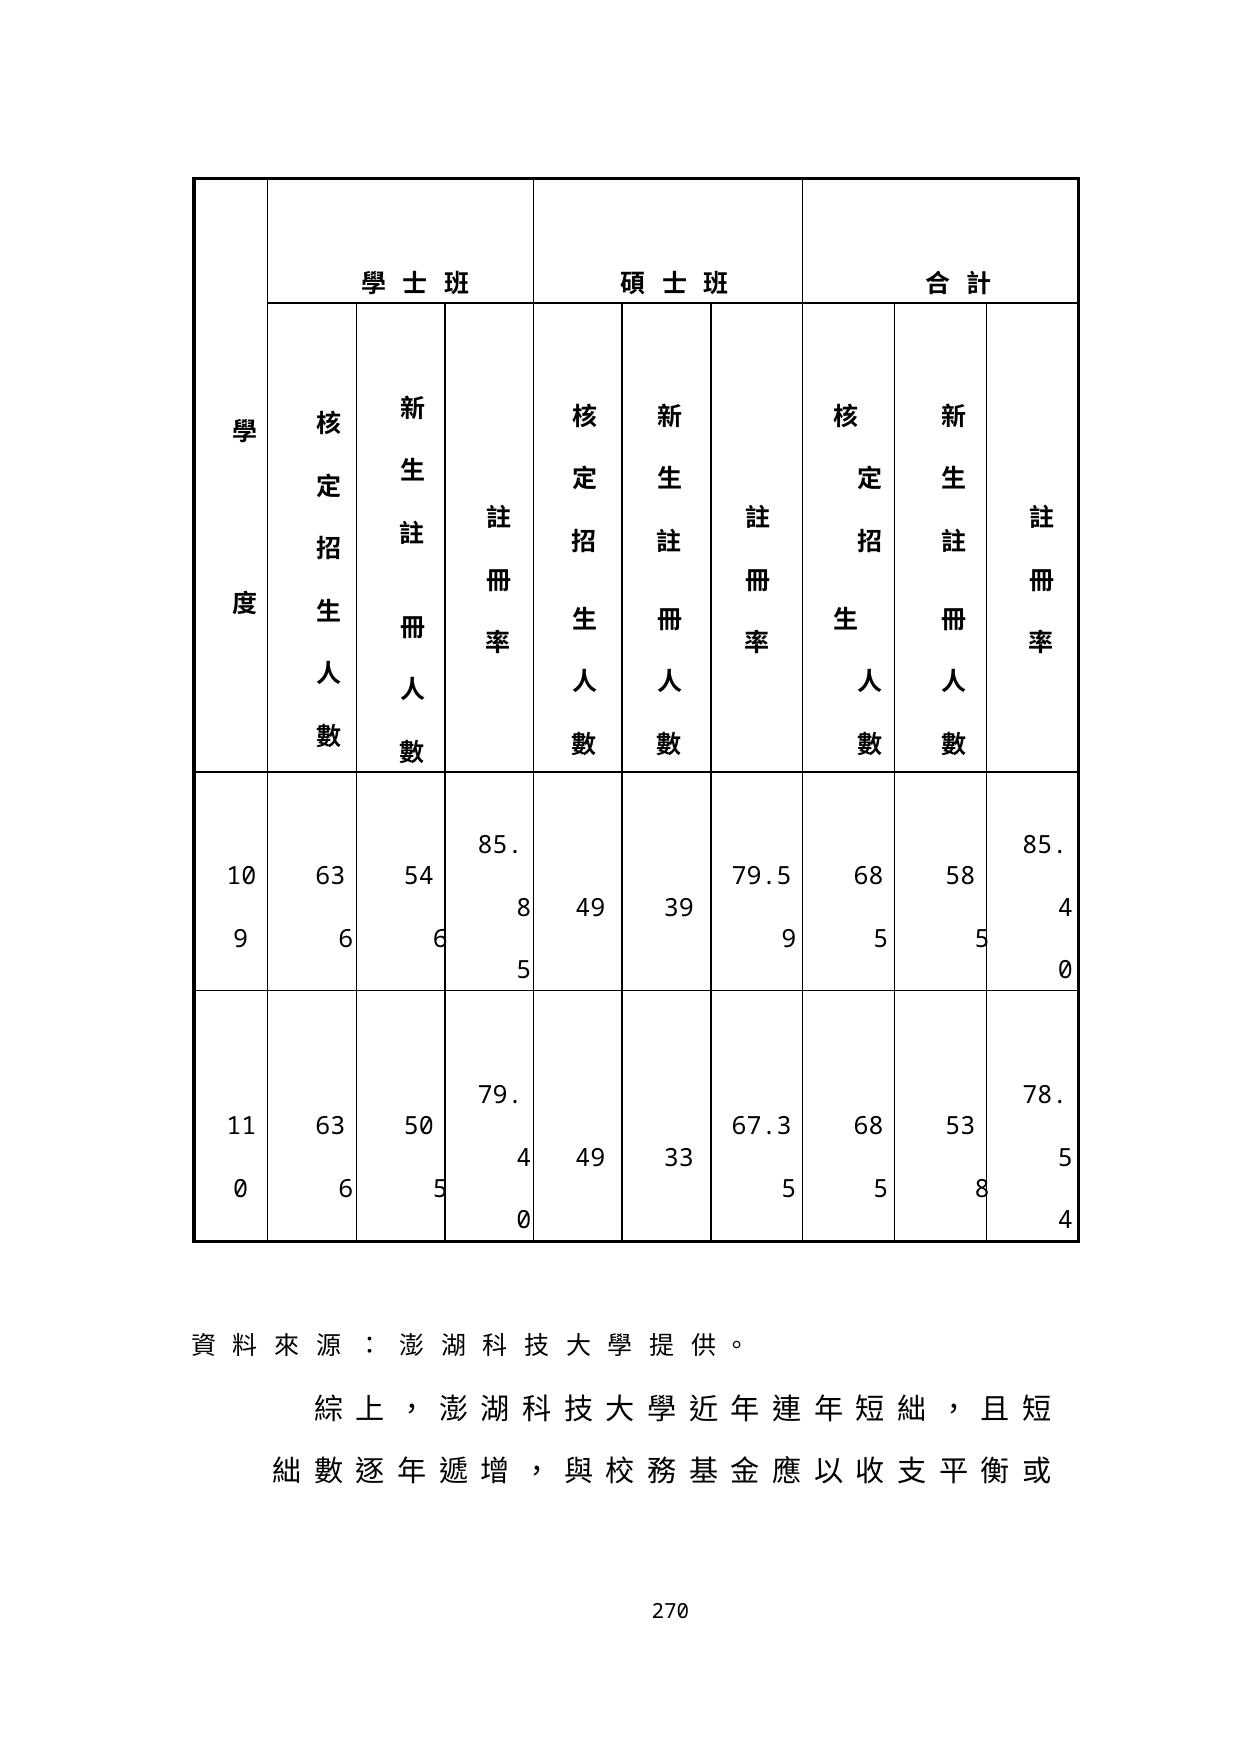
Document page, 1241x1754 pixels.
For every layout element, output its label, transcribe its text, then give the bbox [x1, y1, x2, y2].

table_cell 685 [803, 773, 894, 990]
table_cell 685 [803, 991, 894, 1240]
table_header 合計 [803, 180, 1077, 302]
table_cell 33 [623, 991, 710, 1240]
table_header 碩士班 [534, 180, 802, 302]
text 綜上，澎湖科技大學近年連年短絀，且短絀數逐年遞增，與校務基金應以收支平衡或 [242, 1365, 1058, 1490]
table_cell 79.40 [446, 991, 533, 1240]
table_cell 核定招 生人數 [534, 304, 621, 771]
table_cell 546 [357, 773, 444, 990]
table_cell 新生註 冊人數 [623, 304, 710, 771]
table_cell 585 [895, 773, 986, 990]
table_cell 636 [268, 991, 356, 1240]
table_cell 新生註 冊人數 [895, 304, 986, 771]
table_cell 110 [196, 991, 267, 1240]
table_header 學年 度 [196, 180, 267, 771]
table_cell 636 [268, 773, 356, 990]
table_cell 註冊率 [446, 304, 533, 771]
text 資料來源：澎湖科技大學提供。 [183, 1302, 1058, 1365]
table_cell 67.35 [712, 991, 802, 1240]
table_cell 505 [357, 991, 444, 1240]
table_cell 註冊率 [712, 304, 802, 771]
table_cell 49 [534, 991, 621, 1240]
table_cell 85.85 [446, 773, 533, 990]
table_cell 39 [623, 773, 710, 990]
table_cell 79.59 [712, 773, 802, 990]
table_cell 109 [196, 773, 267, 990]
table_cell 核定招 生人數 [803, 304, 894, 771]
table_cell 49 [534, 773, 621, 990]
table_cell 註冊率 [987, 304, 1077, 771]
table_cell 85.40 [987, 773, 1077, 990]
table_cell 78.54 [987, 991, 1077, 1240]
table_cell 538 [895, 991, 986, 1240]
table_cell 核定招 生人數 [268, 304, 356, 771]
table_cell 新生註 冊人數 [357, 304, 444, 771]
table_header 學士班 [268, 180, 533, 302]
